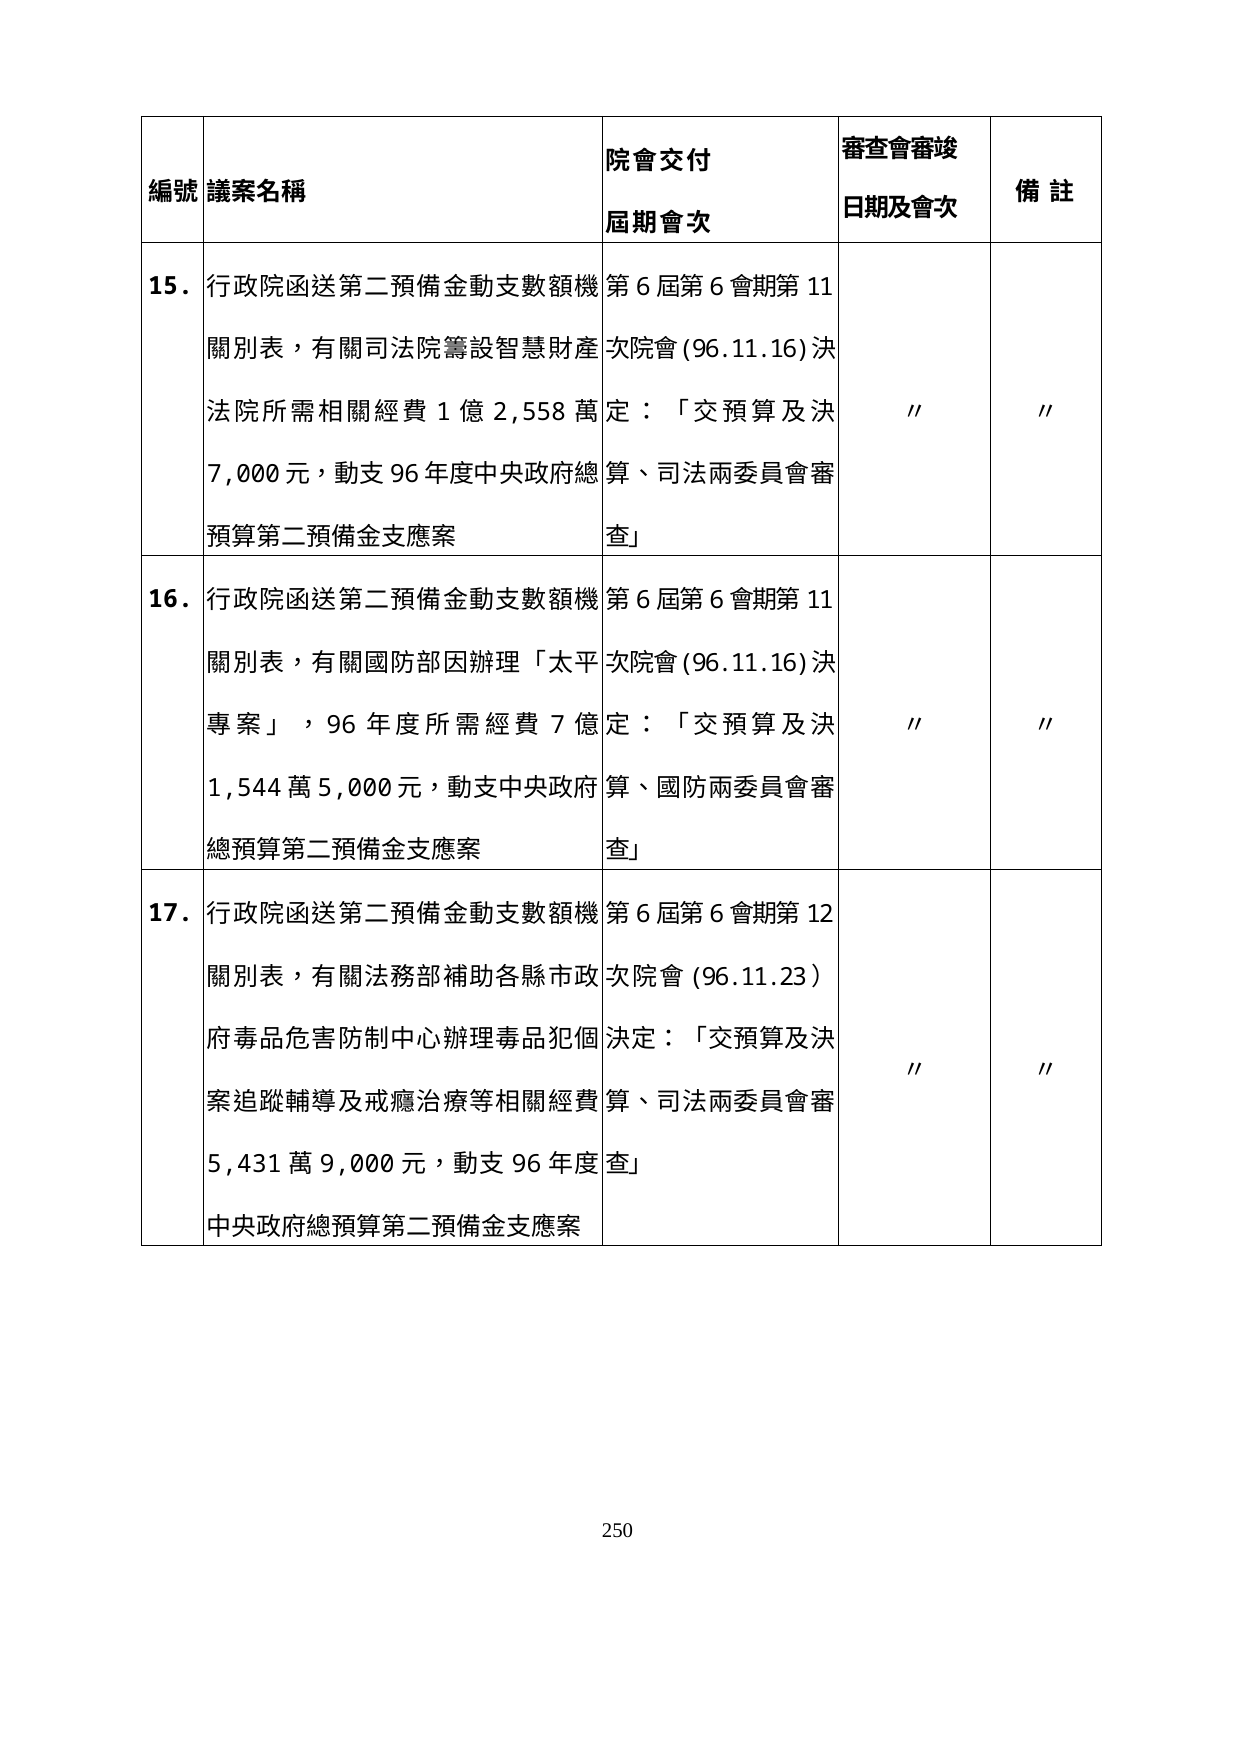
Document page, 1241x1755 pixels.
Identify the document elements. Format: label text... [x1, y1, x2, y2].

table_cell 〃 [839, 870, 990, 1245]
table_cell 〃 [991, 556, 1101, 869]
table_cell 〃 [839, 243, 990, 555]
table_header 議案名稱 [204, 117, 602, 242]
table_cell [142, 243, 203, 555]
table_header 審查會審竣 日期及會次 [839, 117, 990, 242]
table_cell 〃 [991, 870, 1101, 1245]
table_cell 第6屆第6會期第11次院會(96.11.16)決定：「交預算及決算、司法兩委員會審查」 [603, 243, 838, 555]
table_cell 第6屆第6會期第11次院會(96.11.16)決定：「交預算及決算、國防兩委員會審查」 [603, 556, 838, 869]
table_header 備 註 [991, 117, 1101, 242]
table_cell 第6屆第6會期第12次院會(96.11.23）決定：「交預算及決算、司法兩委員會審查」 [603, 870, 838, 1245]
table_cell [142, 870, 203, 1245]
table_cell 行政院函送第二預備金動支數額機關別表，有關法務部補助各縣市政府毒品危害防制中心辦理毒品犯個案追蹤輔導及戒癮治療等相關經費5,431萬9,000元，動支96年度中央政府總預算第二預備金支應案 [204, 870, 602, 1245]
table_header 院會交付 屆期會次 [603, 117, 838, 242]
table_cell [142, 556, 203, 869]
table_cell 〃 [991, 243, 1101, 555]
table_cell 行政院函送第二預備金動支數額機關別表，有關司法院籌設智慧財產法院所需相關經費1億2,558萬7,000元，動支96年度中央政府總預算第二預備金支應案 [204, 243, 602, 555]
table_header 編號 [142, 117, 203, 242]
table_cell 〃 [839, 556, 990, 869]
table_cell 行政院函送第二預備金動支數額機關別表，有關國防部因辦理「太平專案」，96年度所需經費7億1,544萬5,000元，動支中央政府總預算第二預備金支應案 [204, 556, 602, 869]
